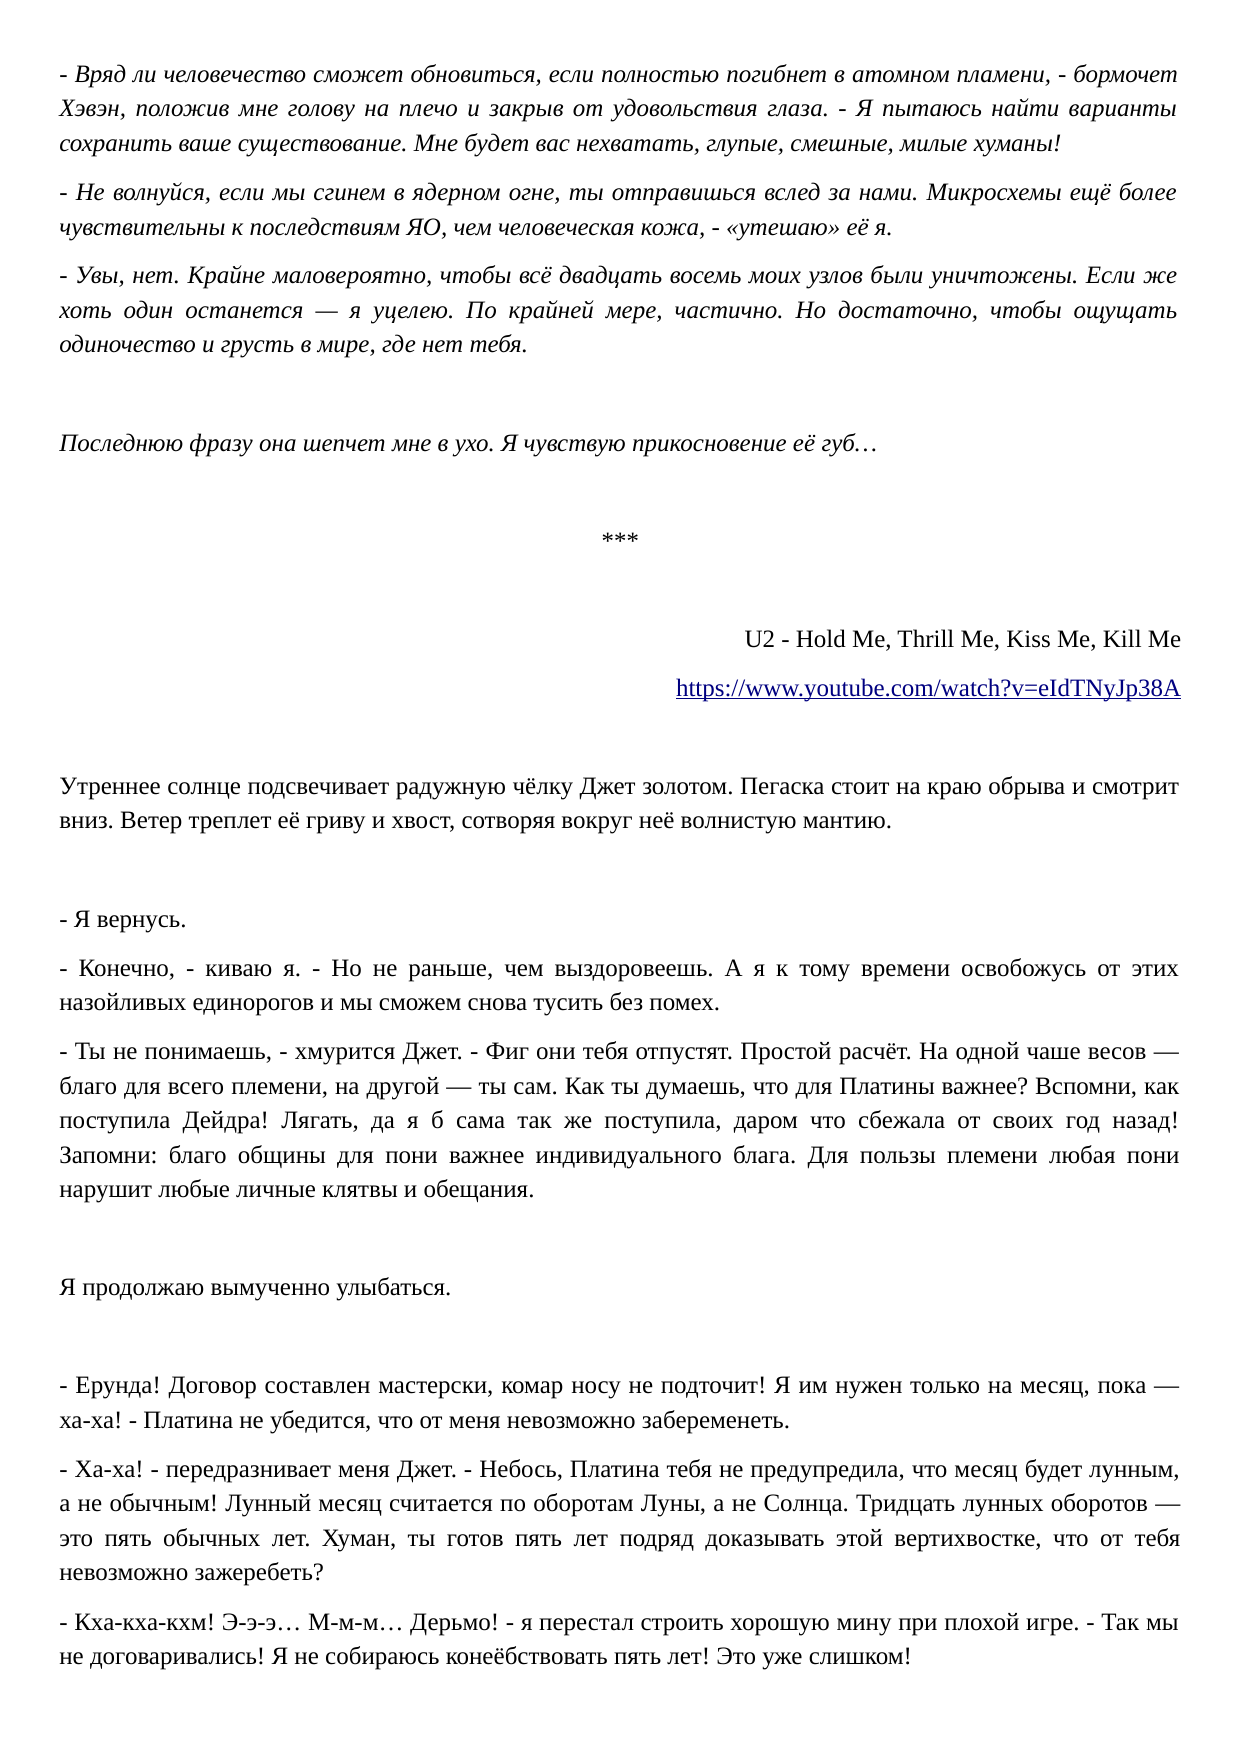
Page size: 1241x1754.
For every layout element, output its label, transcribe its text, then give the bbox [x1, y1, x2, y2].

text - Увы, нет. Крайне маловероятно, чтобы всё двадцать восемь моих узлов были уничтожены. Если же хоть один останется — я уцелею. По крайней мере, частично. Но достаточно, чтобы ощущать одиночество и грусть в мире, где нет тебя. [59, 261, 1181, 358]
text - Вряд ли человечество сможет обновиться, если полностью погибнет в атомном пламени, - бормочет Хэвэн, положив мне голову на плечо и закрыв от удовольствия глаза. - Я пытаюсь найти варианты сохранить ваше существование. Мне будет вас нехватать, глупые, смешные, милые хуманы! [59, 59, 1181, 157]
text - Ха-ха! - передразнивает меня Джет. - Небось, Платина тебя не предупредила, что месяц будет лунным, а не обычным! Лунный месяц считается по оборотам Луны, а не Солнца. Тридцать лунных оборотов — это пять обычных лет. Хуман, ты готов пять лет подряд доказывать этой вертихвостке, что от тебя невозможно зажеребеть? [59, 1454, 1181, 1586]
text Я продолжаю вымученно улыбаться. [59, 1272, 1181, 1301]
text - Ерунда! Договор составлен мастерски, комар носу не подточит! Я им нужен только на месяц, пока — ха-ха! - Платина не убедится, что от меня невозможно забеременеть. [59, 1371, 1181, 1434]
text Утреннее солнце подсвечивает радужную чёлку Джет золотом. Пегаска стоит на краю обрыва и смотрит вниз. Ветер треплет её гриву и хвост, сотворяя вокруг неё волнистую мантию. [59, 771, 1181, 834]
text - Кха-кха-кхм! Э-э-э… М-м-м… Дерьмо! - я перестал строить хорошую мину при плохой игре. - Так мы не договаривались! Я не собираюсь конеёбствовать пять лет! Это уже слишком! [59, 1607, 1181, 1670]
text - Я вернусь. [59, 904, 1181, 932]
text *** [59, 526, 1181, 554]
text U2 - Hold Me, Thrill Me, Kiss Me, Kill Me [59, 624, 1181, 653]
text https://www.youtube.com/watch?v=eIdTNyJp38A [59, 673, 1181, 702]
text - Не волнуйся, если мы сгинем в ядерном огне, ты отправишься вслед за нами. Микросхемы ещё более чувствительны к последствиям ЯО, чем человеческая кожа, - «утешаю» её я. [59, 177, 1181, 240]
text - Ты не понимаешь, - хмурится Джет. - Фиг они тебя отпустят. Простой расчёт. На одной чаше весов — благо для всего племени, на другой — ты сам. Как ты думаешь, что для Платины важнее? Вспомни, как поступила Дейдра! Лягать, да я б сама так же поступила, даром что сбежала от своих год назад! Запомни: благо общины для пони важнее индивидуального блага. Для пользы племени любая пони нарушит любые личные клятвы и обещания. [59, 1036, 1181, 1203]
text - Конечно, - киваю я. - Но не раньше, чем выздоровеешь. А я к тому времени освобожусь от этих назойливых единорогов и мы сможем снова тусить без помех. [59, 953, 1181, 1016]
text Последнюю фразу она шепчет мне в ухо. Я чувствую прикосновение её губ… [59, 428, 1181, 456]
